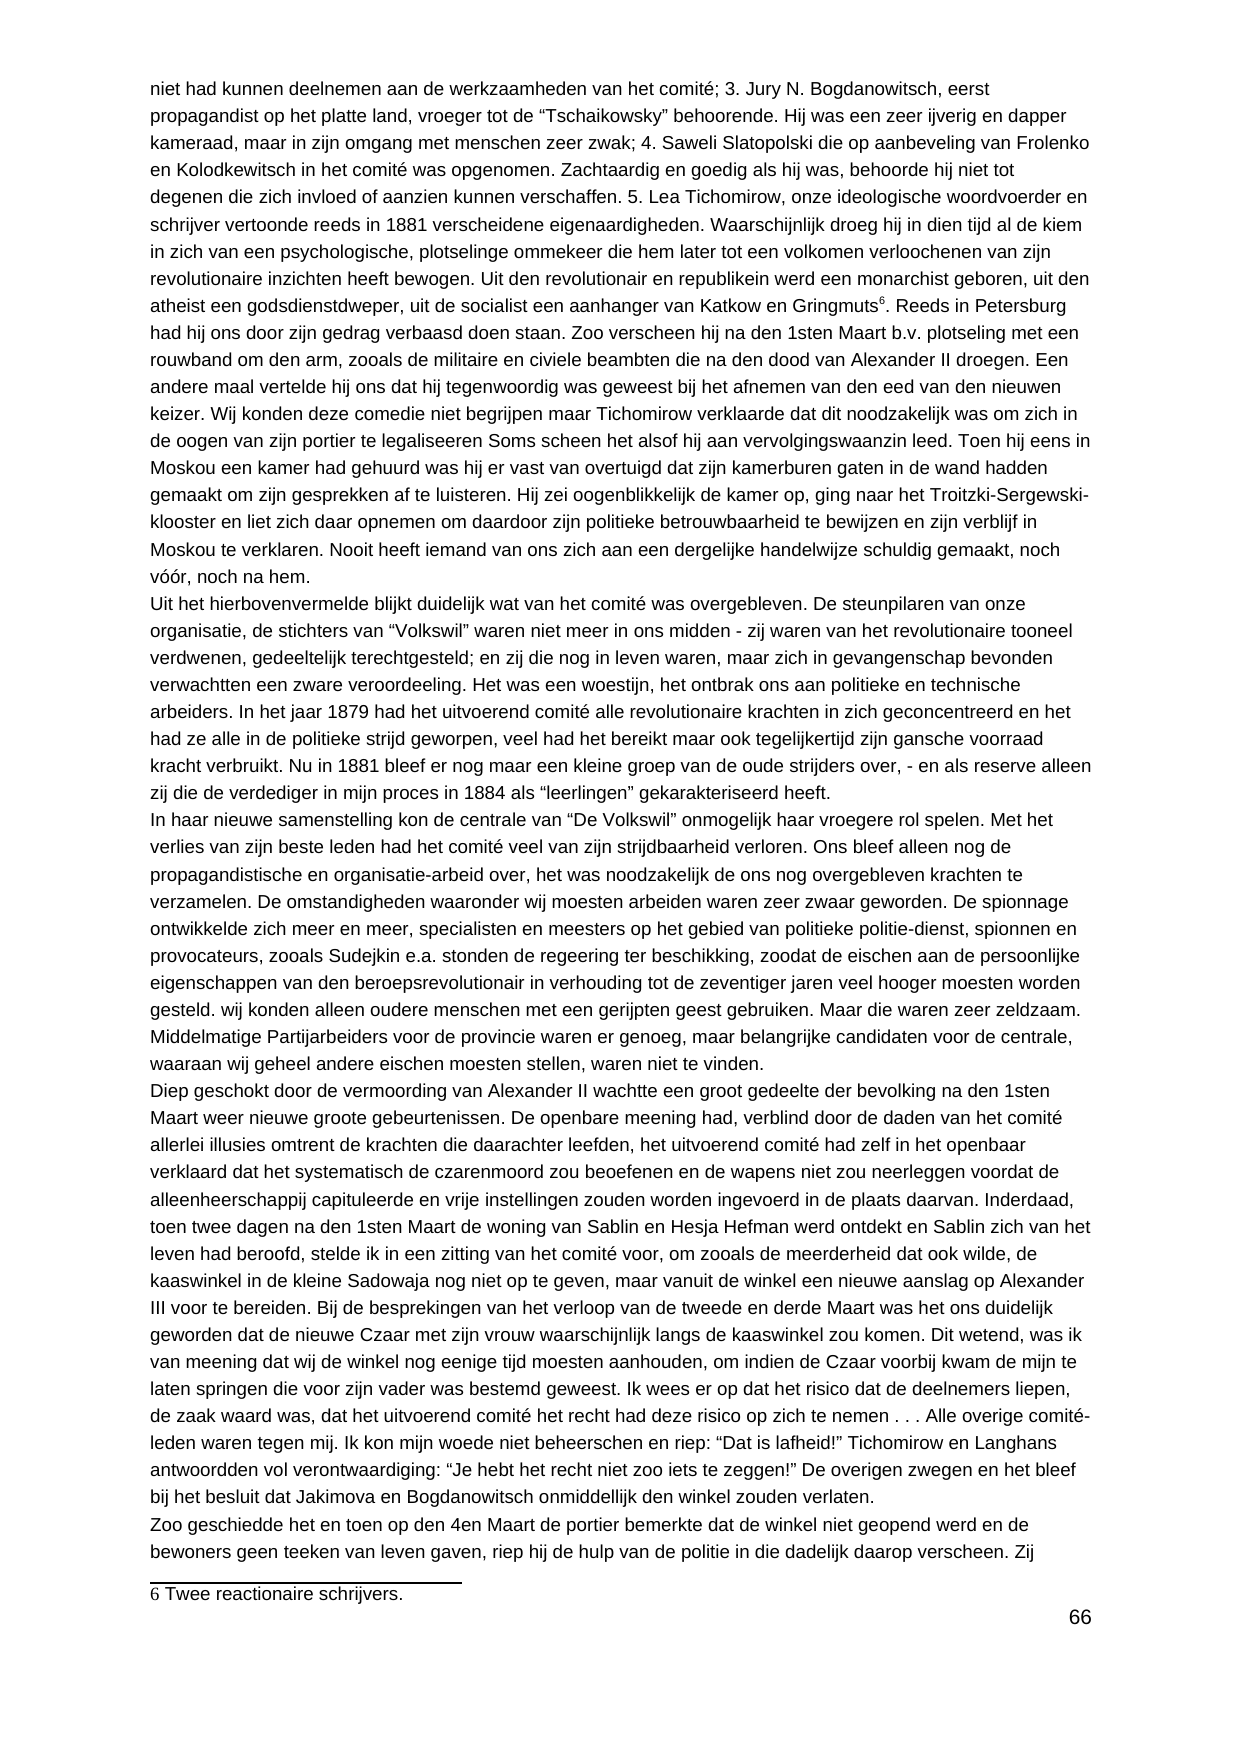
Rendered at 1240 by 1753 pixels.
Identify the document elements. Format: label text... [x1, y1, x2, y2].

text Twee reactionaire schrijvers. [150, 1583, 1092, 1604]
text Zoo geschiedde het en toen op den 4en Maart de portier bemerkte dat de winkel niet geopend werd en de bewoners geen teeken van leven gaven, riep hij de hulp van de politie in die dadelijk daarop verscheen. Zij [150, 1509, 1092, 1563]
text niet had kunnen deelnemen aan de werkzaamheden van het comité; 3. Jury N. Bogdanowitsch, eerst propagandist op het platte land, vroeger tot de “Tschaikowsky” behoorende. Hij was een zeer ijverig en dapper kameraad, maar in zijn omgang met menschen zeer zwak; 4. Saweli Slatopolski die op aanbeveling van Frolenko en Kolodkewitsch in het comité was opgenomen. Zachtaardig en goedig als hij was, behoorde hij niet tot degenen die zich invloed of aanzien kunnen verschaffen. 5. Lea Tichomirow, onze ideologische woordvoerder en schrijver vertoonde reeds in 1881 verscheidene eigenaardigheden. Waarschijnlijk droeg hij in dien tijd al de kiem in zich van een psychologische, plotselinge ommekeer die hem later tot een volkomen verloochenen van zijn revolutionaire inzichten heeft bewogen. Uit den revolutionair en republikein werd een monarchist geboren, uit den atheist een godsdienstdweper, uit de socialist een aanhanger van Katkow en Gringmuts. Reeds in Petersburg had hij ons door zijn gedrag verbaasd doen staan. Zoo verscheen hij na den 1sten Maart b.v. plotseling met een rouwband om den arm, zooals de militaire en civiele beambten die na den dood van Alexander II droegen. Een andere maal vertelde hij ons dat hij tegenwoordig was geweest bij het afnemen van den eed van den nieuwen keizer. Wij konden deze comedie niet begrijpen maar Tichomirow verklaarde dat dit noodzakelijk was om zich in de oogen van zijn portier te legaliseeren Soms scheen het alsof hij aan vervolgingswaanzin leed. Toen hij eens in Moskou een kamer had gehuurd was hij er vast van overtuigd dat zijn kamerburen gaten in de wand hadden gemaakt om zijn gesprekken af te luisteren. Hij zei oogenblikkelijk de kamer op, ging naar het Troitzki-Sergewski-klooster en liet zich daar opnemen om daardoor zijn politieke betrouwbaarheid te bewijzen en zijn verblijf in Moskou te verklaren. Nooit heeft iemand van ons zich aan een dergelijke handelwijze schuldig gemaakt, noch vóór, noch na hem. [150, 74, 1092, 588]
text Uit het hierbovenvermelde blijkt duidelijk wat van het comité was overgebleven. De steunpilaren van onze organisatie, de stichters van “Volkswil” waren niet meer in ons midden - zij waren van het revolutionaire tooneel verdwenen, gedeeltelijk terechtgesteld; en zij die nog in leven waren, maar zich in gevangenschap bevonden verwachtten een zware veroordeeling. Het was een woestijn, het ontbrak ons aan politieke en technische arbeiders. In het jaar 1879 had het uitvoerend comité alle revolutionaire krachten in zich geconcentreerd en het had ze alle in de politieke strijd geworpen, veel had het bereikt maar ook tegelijkertijd zijn gansche voorraad kracht verbruikt. Nu in 1881 bleef er nog maar een kleine groep van de oude strijders over, - en als reserve alleen zij die de verdediger in mijn proces in 1884 als “leerlingen” gekarakteriseerd heeft. [150, 588, 1092, 805]
text Diep geschokt door de vermoording van Alexander II wachtte een groot gedeelte der bevolking na den 1sten Maart weer nieuwe groote gebeurtenissen. De openbare meening had, verblind door de daden van het comité allerlei illusies omtrent de krachten die daarachter leefden, het uitvoerend comité had zelf in het openbaar verklaard dat het systematisch de czarenmoord zou beoefenen en de wapens niet zou neerleggen voordat de alleenheerschappij capituleerde en vrije instellingen zouden worden ingevoerd in de plaats daarvan. Inderdaad, toen twee dagen na den 1sten Maart de woning van Sablin en Hesja Hefman werd ontdekt en Sablin zich van het leven had beroofd, stelde ik in een zitting van het comité voor, om zooals de meerderheid dat ook wilde, de kaaswinkel in de kleine Sadowaja nog niet op te geven, maar vanuit de winkel een nieuwe aanslag op Alexander III voor te bereiden. Bij de besprekingen van het verloop van de tweede en derde Maart was het ons duidelijk geworden dat de nieuwe Czaar met zijn vrouw waarschijnlijk langs de kaaswinkel zou komen. Dit wetend, was ik van meening dat wij de winkel nog eenige tijd moesten aanhouden, om indien de Czaar voorbij kwam de mijn te laten springen die voor zijn vader was bestemd geweest. Ik wees er op dat het risico dat de deelnemers liepen, de zaak waard was, dat het uitvoerend comité het recht had deze risico op zich te nemen . . . Alle overige comité-leden waren tegen mij. Ik kon mijn woede niet beheerschen en riep: “Dat is lafheid!” Tichomirow en Langhans antwoordden vol verontwaardiging: “Je hebt het recht niet zoo iets te zeggen!” De overigen zwegen en het bleef bij het besluit dat Jakimova en Bogdanowitsch onmiddellijk den winkel zouden verlaten. [150, 1076, 1092, 1509]
text In haar nieuwe samenstelling kon de centrale van “De Volkswil” onmogelijk haar vroegere rol spelen. Met het verlies van zijn beste leden had het comité veel van zijn strijdbaarheid verloren. Ons bleef alleen nog de propagandistische en organisatie-arbeid over, het was noodzakelijk de ons nog overgebleven krachten te verzamelen. De omstandigheden waaronder wij moesten arbeiden waren zeer zwaar geworden. De spionnage ontwikkelde zich meer en meer, specialisten en meesters op het gebied van politieke politie-dienst, spionnen en provocateurs, zooals Sudejkin e.a. stonden de regeering ter beschikking, zoodat de eischen aan de persoonlijke eigenschappen van den beroepsrevolutionair in verhouding tot de zeventiger jaren veel hooger moesten worden gesteld. wij konden alleen oudere menschen met een gerijpten geest gebruiken. Maar die waren zeer zeldzaam. Middelmatige Partijarbeiders voor de provincie waren er genoeg, maar belangrijke candidaten voor de centrale, waaraan wij geheel andere eischen moesten stellen, waren niet te vinden. [150, 805, 1092, 1076]
